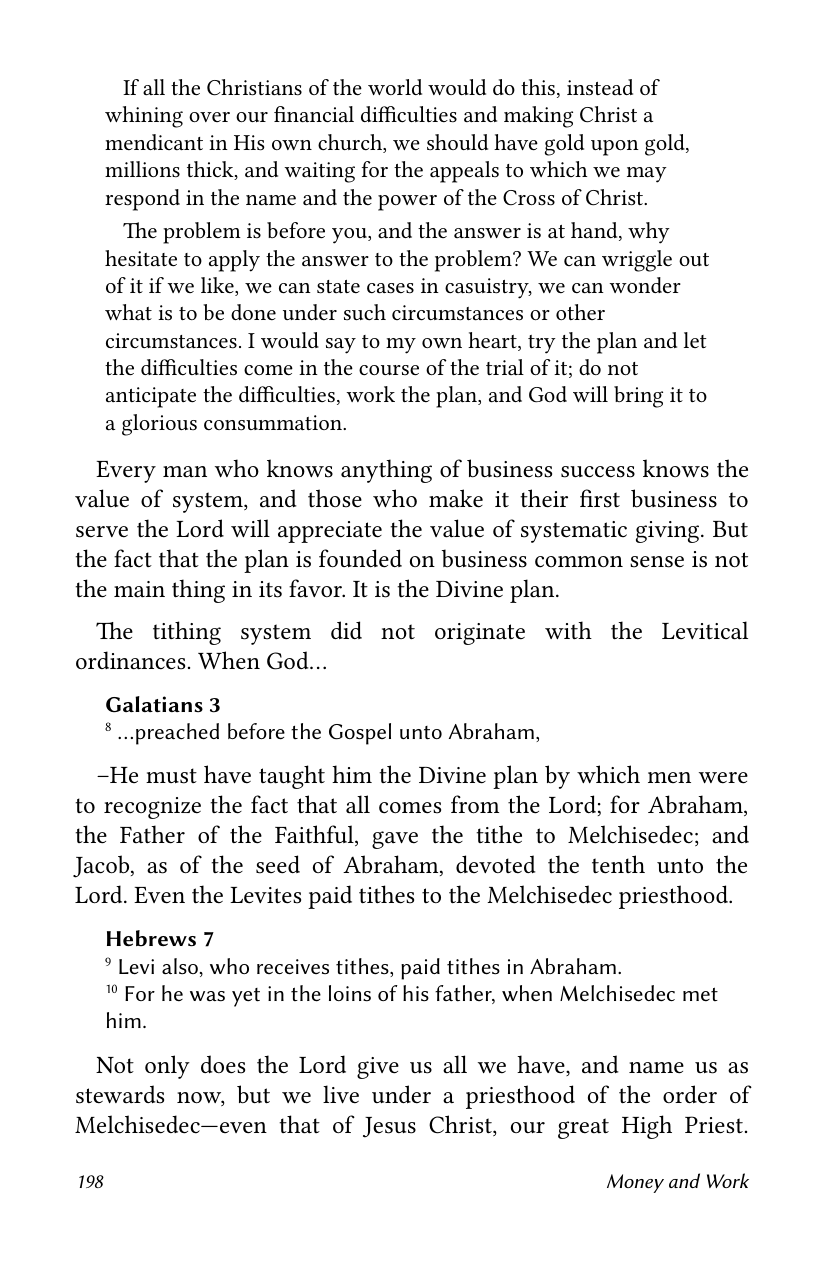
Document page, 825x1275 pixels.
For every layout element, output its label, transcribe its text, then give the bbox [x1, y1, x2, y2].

text The tithing system did not originate with the Levitical ordinances. When God… [75, 617, 750, 675]
text 10 For he was yet in the loins of his father, when Melchisedec met him. [105, 981, 720, 1034]
text Galatians 3 [105, 692, 750, 718]
text 9 Levi also, who receives tithes, paid tithes in Abraham. [105, 954, 720, 980]
text Every man who knows anything of business success knows the value of system, and those who make it their first business to serve the Lord will appreciate the value of systematic giving. But the fact that the plan is founded on business common sense is not the main thing in its favor. It is the Divine plan. [75, 455, 750, 603]
text The problem is before you, and the answer is at hand, why hesitate to apply the answer to the problem? We can wriggle out of it if we like, we can state cases in casuistry, we can wonder what is to be done under such circumstances or other circumstances. I would say to my own heart, try the plan and let the difficulties come in the course of the trial of it; do not anticipate the difficulties, work the plan, and God will bring it to a glorious consummation. [105, 218, 720, 436]
text If all the Christians of the world would do this, instead of whining over our financial difficulties and making Christ a mendicant in His own church, we should have gold upon gold, millions thick, and waiting for the appeals to which we may respond in the name and the power of the Cross of Christ. [105, 75, 720, 211]
text 8 ...preached before the Gospel unto Abraham, [105, 719, 720, 745]
text Not only does the Lord give us all we have, and name us as stewards now, but we live under a priesthood of the order of Melchisedec—even that of Jesus Christ, our great High Priest. [75, 1051, 750, 1139]
text –He must have taught him the Divine plan by which men were to recognize the fact that all comes from the Lord; for Abraham, the Father of the Faithful, gave the tithe to Melchisedec; and Jacob, as of the seed of Abraham, devoted the tenth unto the Lord. Even the Levites paid tithes to the Melchisedec priesthood. [75, 762, 750, 910]
text Hebrews 7 [105, 926, 750, 952]
